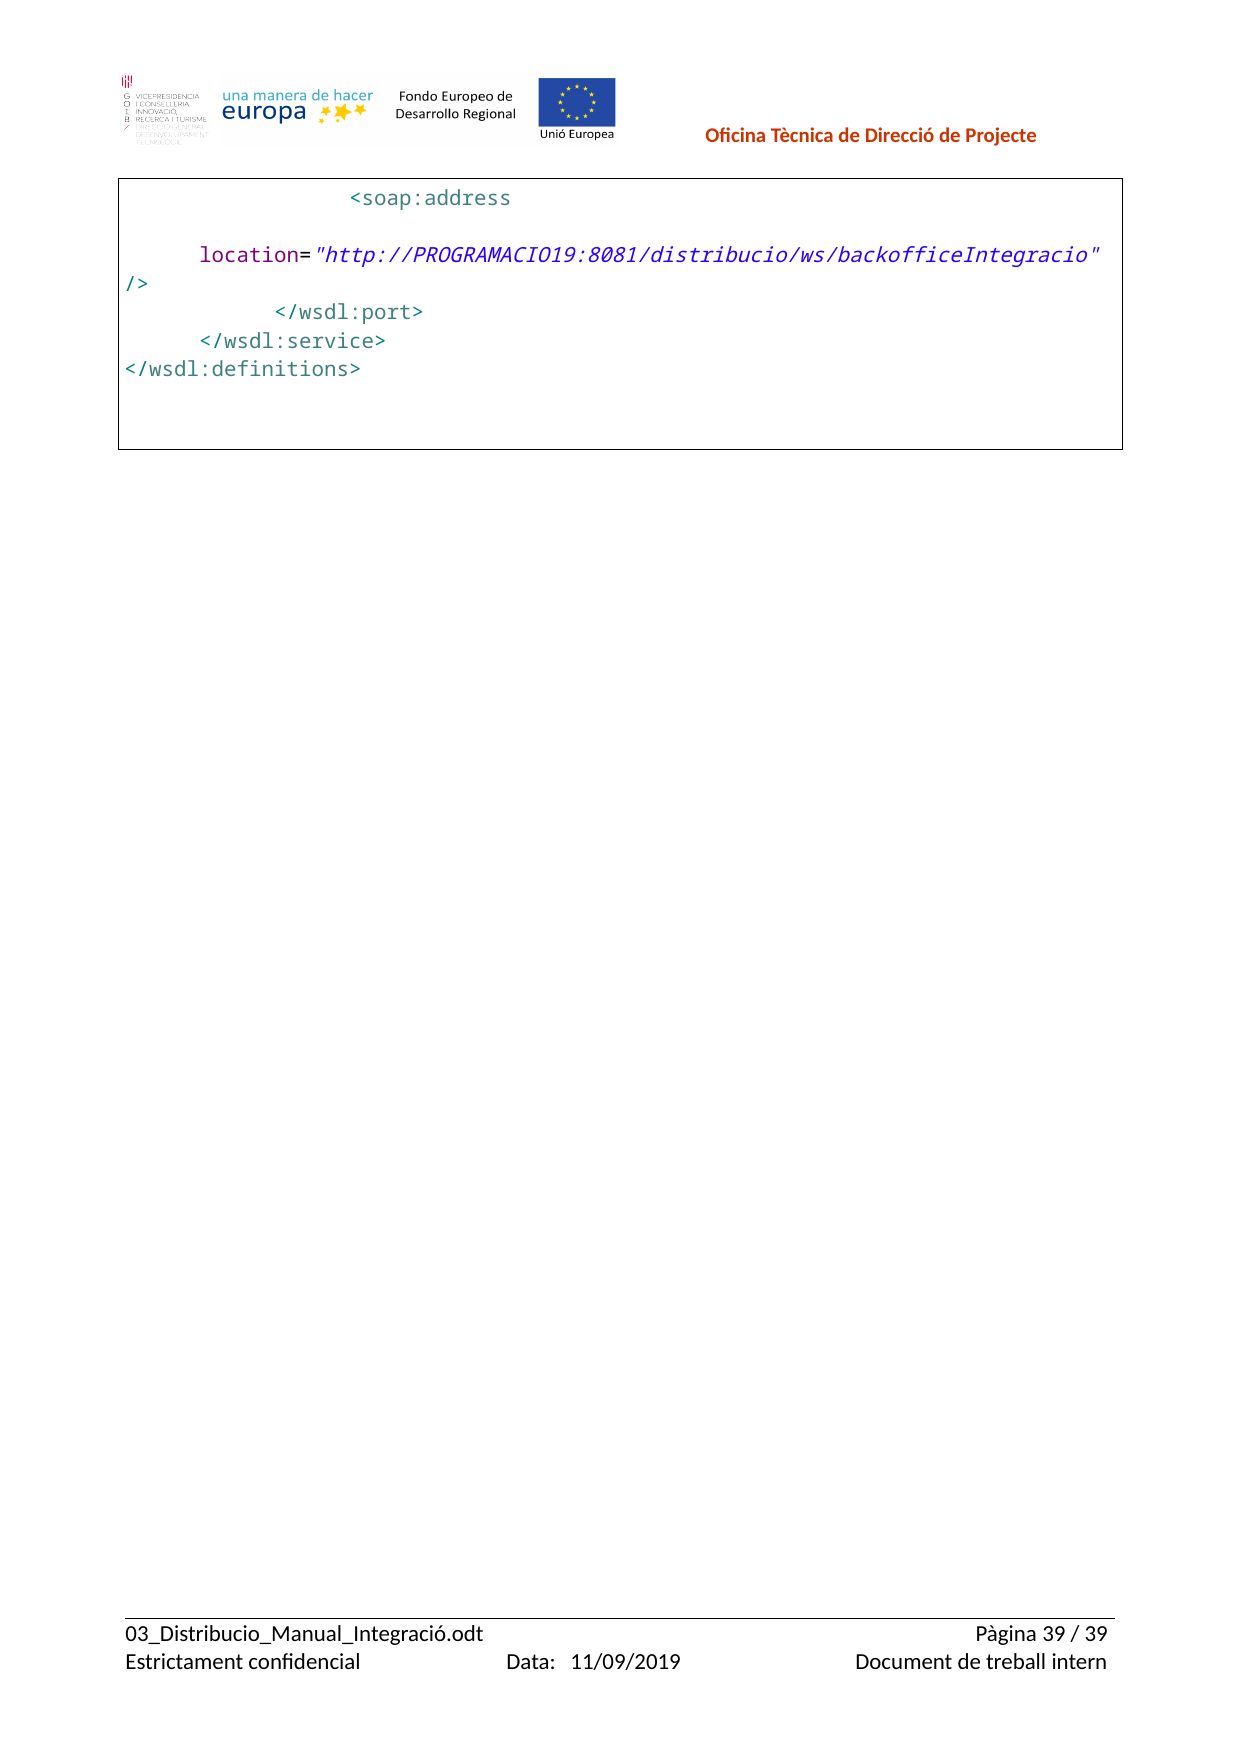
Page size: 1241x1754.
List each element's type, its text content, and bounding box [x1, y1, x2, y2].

picture [219, 73, 621, 147]
picture [118, 73, 213, 147]
table_header <soap:address location="http://PROGRAMACIO19:8081/distribucio/ws/backofficeIntegracio" /> </wsdl:port> </wsdl:service> </wsdl:definitions> [119, 179, 1122, 449]
